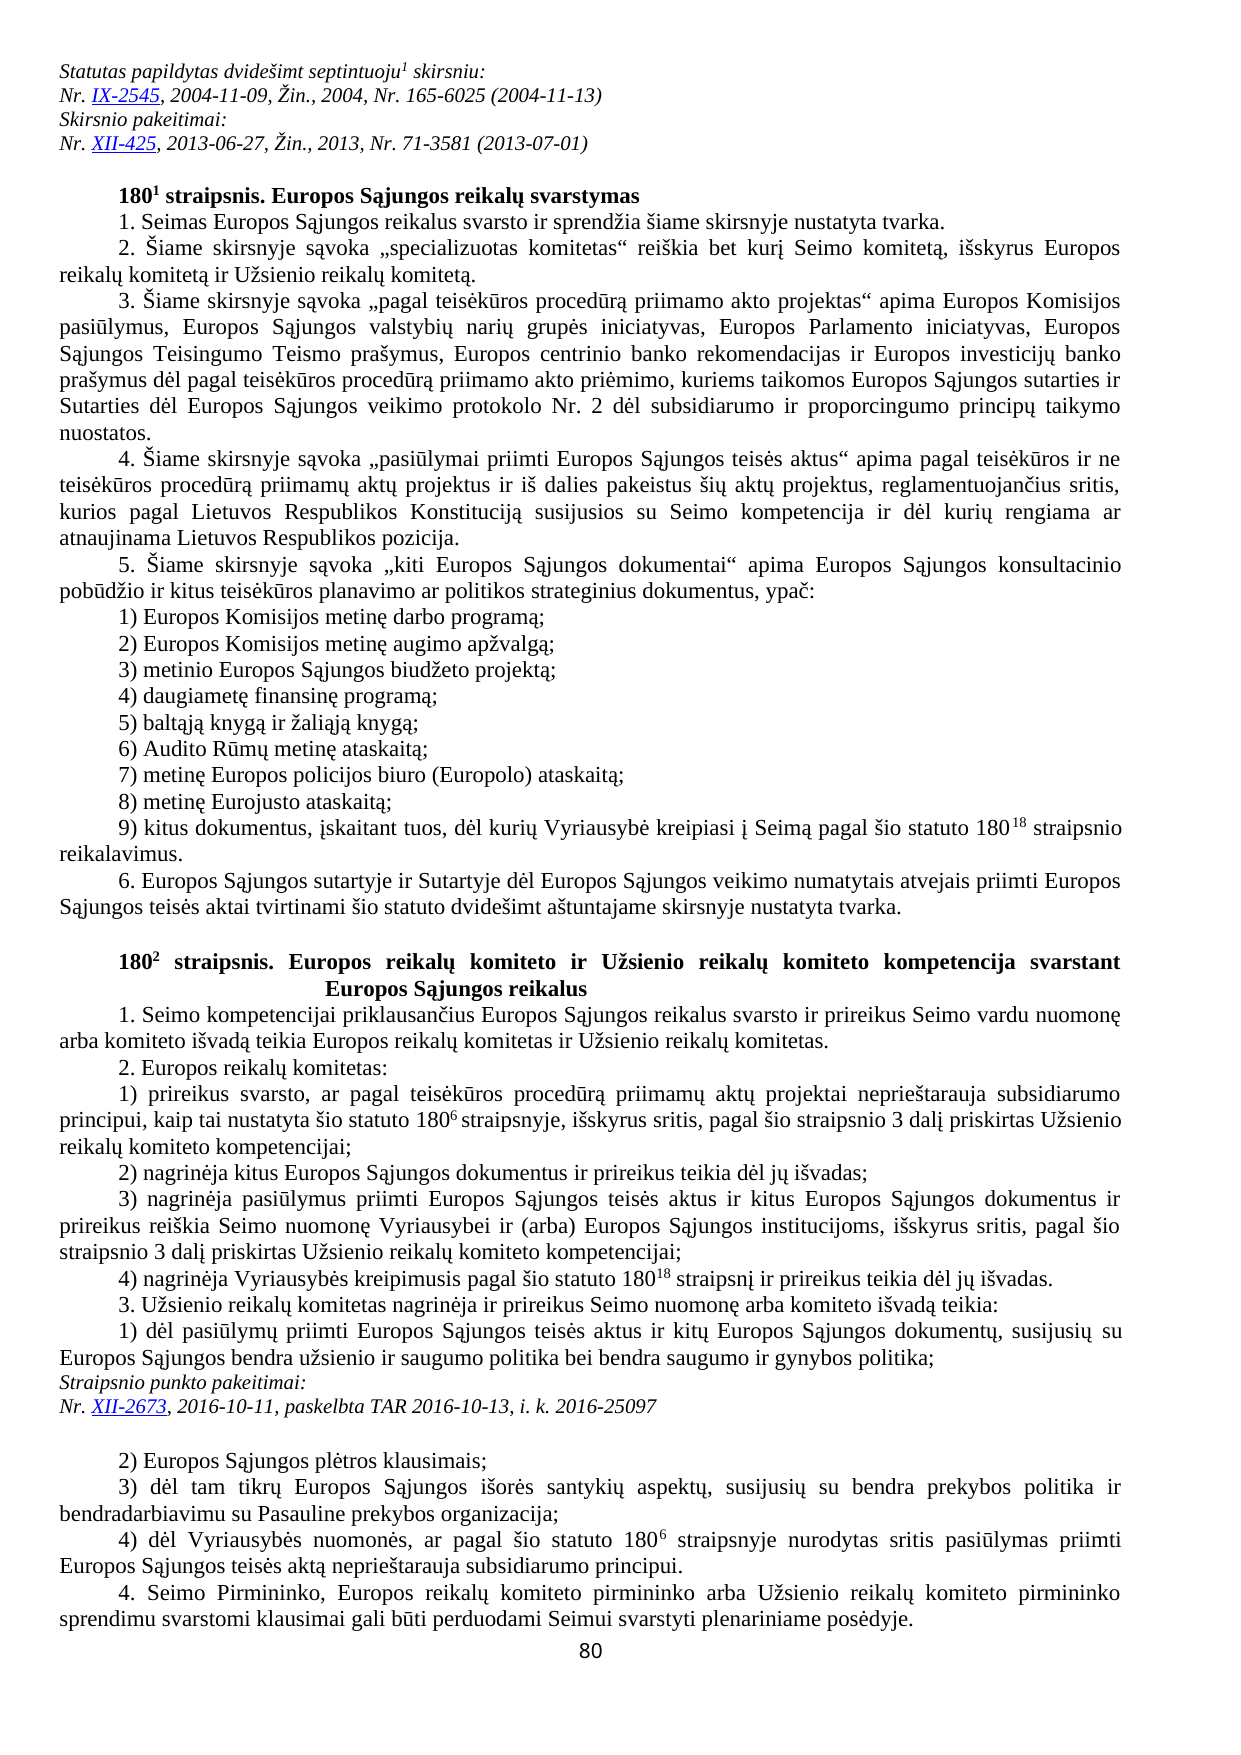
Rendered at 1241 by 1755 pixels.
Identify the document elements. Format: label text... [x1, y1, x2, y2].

text 1. Seimo kompetencijai priklausančius Europos Sąjungos reikalus svarsto ir prireikus Seimo vardu nuomonę arba komiteto išvadą teikia Europos reikalų komitetas ir Užsienio reikalų komitetas. [59, 1001, 1122, 1054]
text 8) metinę Eurojusto ataskaitą; [59, 788, 1122, 814]
text Nr. XII-2673, 2016-10-11, paskelbta TAR 2016-10-13, i. k. 2016-25097 [59, 1394, 1122, 1418]
text 1) prireikus svarsto, ar pagal teisėkūros procedūrą priimamų aktų projektai neprieštarauja subsidiarumo principui, kaip tai nustatyta šio statuto 1806 straipsnyje, išskyrus sritis, pagal šio straipsnio 3 dalį priskirtas Užsienio reikalų komiteto kompetencijai; [59, 1080, 1122, 1159]
text 4) dėl Vyriausybės nuomonės, ar pagal šio statuto 1806 straipsnyje nurodytas sritis pasiūlymas priimti Europos Sąjungos teisės aktą neprieštarauja subsidiarumo principui. [59, 1526, 1122, 1579]
text 1) Europos Komisijos metinę darbo programą; [59, 603, 1122, 630]
text Straipsnio punkto pakeitimai: [59, 1370, 1122, 1394]
text 6) Audito Rūmų metinę ataskaitą; [59, 735, 1122, 761]
text 1801 straipsnis. Europos Sąjungos reikalų svarstymas [59, 182, 1122, 208]
text 3. Šiame skirsnyje sąvoka „pagal teisėkūros procedūrą priimamo akto projektas“ apima Europos Komisijos pasiūlymus, Europos Sąjungos valstybių narių grupės iniciatyvas, Europos Parlamento iniciatyvas, Europos Sąjungos Teisingumo Teismo prašymus, Europos centrinio banko rekomendacijas ir Europos investicijų banko prašymus dėl pagal teisėkūros procedūrą priimamo akto priėmimo, kuriems taikomos Europos Sąjungos sutarties ir Sutarties dėl Europos Sąjungos veikimo protokolo Nr. 2 dėl subsidiarumo ir proporcingumo principų taikymo nuostatos. [59, 287, 1122, 445]
text 4) daugiametę finansinę programą; [59, 682, 1122, 709]
text 7) metinę Europos policijos biuro (Europolo) ataskaitą; [59, 761, 1122, 788]
text 6. Europos Sąjungos sutartyje ir Sutartyje dėl Europos Sąjungos veikimo numatytais atvejais priimti Europos Sąjungos teisės aktai tvirtinami šio statuto dvidešimt aštuntajame skirsnyje nustatyta tvarka. [59, 867, 1122, 919]
text 2) Europos Komisijos metinę augimo apžvalgą; [59, 630, 1122, 656]
text Skirsnio pakeitimai: [59, 107, 1122, 131]
text Statutas papildytas dvidešimt septintuoju1 skirsniu: [59, 59, 1122, 83]
text 3) nagrinėja pasiūlymus priimti Europos Sąjungos teisės aktus ir kitus Europos Sąjungos dokumentus ir prireikus reiškia Seimo nuomonę Vyriausybei ir (arba) Europos Sąjungos institucijoms, išskyrus sritis, pagal šio straipsnio 3 dalį priskirtas Užsienio reikalų komiteto kompetencijai; [59, 1186, 1122, 1264]
text Nr. XII-425, 2013-06-27, Žin., 2013, Nr. 71-3581 (2013-07-01) [59, 131, 1122, 155]
text 1. Seimas Europos Sąjungos reikalus svarsto ir sprendžia šiame skirsnyje nustatyta tvarka. [59, 208, 1122, 234]
text 3) metinio Europos Sąjungos biudžeto projektą; [59, 656, 1122, 682]
text 5) baltąją knygą ir žaliąją knygą; [59, 709, 1122, 735]
text 9) kitus dokumentus, įskaitant tuos, dėl kurių Vyriausybė kreipiasi į Seimą pagal šio statuto 18018 straipsnio reikalavimus. [59, 814, 1122, 867]
text 3) dėl tam tikrų Europos Sąjungos išorės santykių aspektų, susijusių su bendra prekybos politika ir bendradarbiavimu su Pasauline prekybos organizacija; [59, 1473, 1122, 1526]
text 1802 straipsnis. Europos reikalų komiteto ir Užsienio reikalų komiteto kompetencija svarstant Europos Sąjungos reikalus [118, 948, 1122, 1001]
text 2. Šiame skirsnyje sąvoka „specializuotas komitetas“ reiškia bet kurį Seimo komitetą, išskyrus Europos reikalų komitetą ir Užsienio reikalų komitetą. [59, 234, 1122, 287]
text 1) dėl pasiūlymų priimti Europos Sąjungos teisės aktus ir kitų Europos Sąjungos dokumentų, susijusių su Europos Sąjungos bendra užsienio ir saugumo politika bei bendra saugumo ir gynybos politika; [59, 1317, 1122, 1370]
text 4) nagrinėja Vyriausybės kreipimusis pagal šio statuto 18018 straipsnį ir prireikus teikia dėl jų išvadas. [59, 1264, 1122, 1291]
text 2) Europos Sąjungos plėtros klausimais; [59, 1447, 1122, 1473]
text 2. Europos reikalų komitetas: [59, 1054, 1122, 1080]
text 4. Šiame skirsnyje sąvoka „pasiūlymai priimti Europos Sąjungos teisės aktus“ apima pagal teisėkūros ir ne teisėkūros procedūrą priimamų aktų projektus ir iš dalies pakeistus šių aktų projektus, reglamentuojančius sritis, kurios pagal Lietuvos Respublikos Konstituciją susijusios su Seimo kompetencija ir dėl kurių rengiama ar atnaujinama Lietuvos Respublikos pozicija. [59, 445, 1122, 551]
text 4. Seimo Pirmininko, Europos reikalų komiteto pirmininko arba Užsienio reikalų komiteto pirmininko sprendimu svarstomi klausimai gali būti perduodami Seimui svarstyti plenariniame posėdyje. [59, 1579, 1122, 1631]
text Nr. IX-2545, 2004-11-09, Žin., 2004, Nr. 165-6025 (2004-11-13) [59, 83, 1122, 107]
text 5. Šiame skirsnyje sąvoka „kiti Europos Sąjungos dokumentai“ apima Europos Sąjungos konsultacinio pobūdžio ir kitus teisėkūros planavimo ar politikos strateginius dokumentus, ypač: [59, 551, 1122, 603]
text 2) nagrinėja kitus Europos Sąjungos dokumentus ir prireikus teikia dėl jų išvadas; [59, 1159, 1122, 1186]
text 3. Užsienio reikalų komitetas nagrinėja ir prireikus Seimo nuomonę arba komiteto išvadą teikia: [59, 1291, 1122, 1317]
